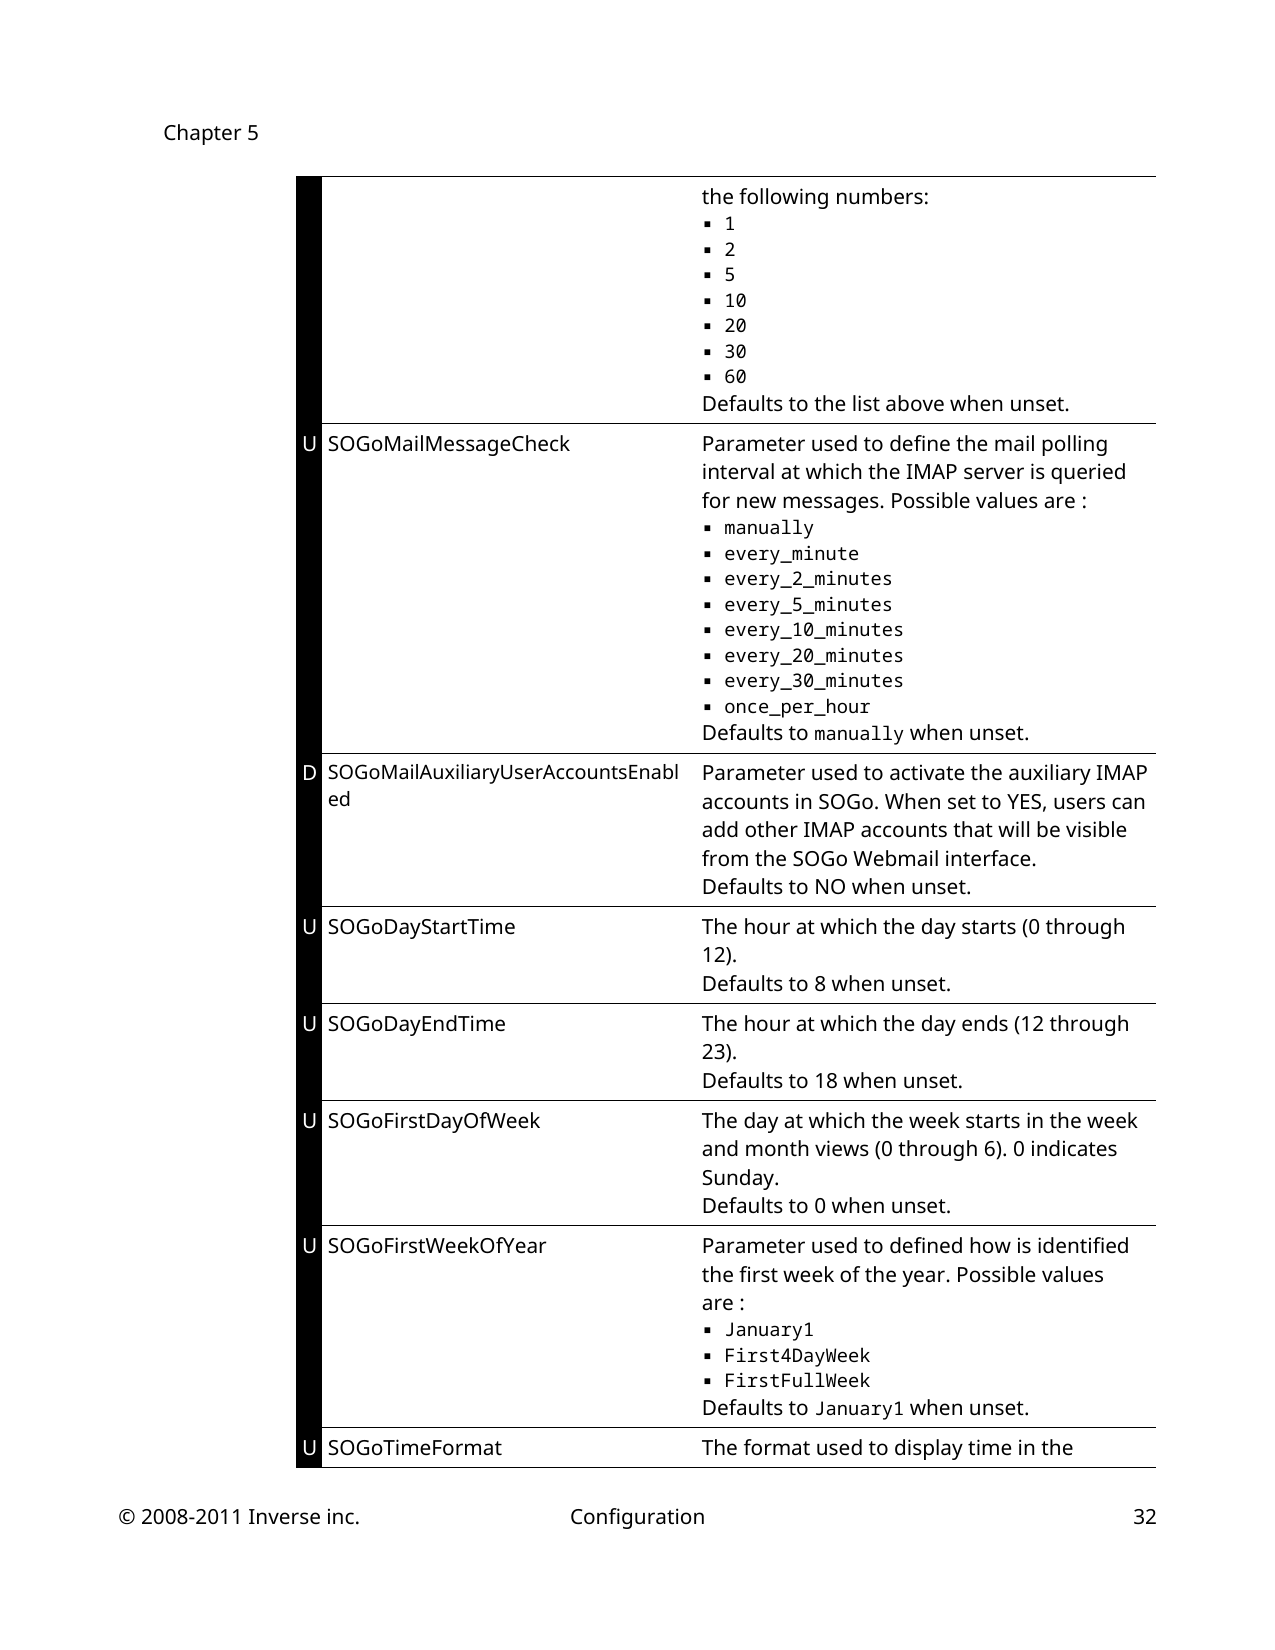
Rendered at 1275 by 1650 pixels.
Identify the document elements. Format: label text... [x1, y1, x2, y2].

table_cell U [296, 424, 322, 753]
table_cell SOGoDayEndTime [322, 1004, 696, 1100]
table_cell The day at which the week starts in the week and month views (0 through 6). 0 indicates Sunday. Defaults to 0 when unset. [696, 1101, 1156, 1225]
table_cell SOGoMailMessageCheck [322, 424, 696, 753]
table_cell U [296, 1428, 322, 1467]
table_cell SOGoDayStartTime [322, 907, 696, 1003]
table_cell [322, 177, 696, 423]
table_cell U [296, 1226, 322, 1427]
table_cell Parameter used to define the mail polling interval at which the IMAP server is queried for new messages. Possible values are : ◾ manually ◾ every_minute ◾ every_2_minutes ◾ every_5_minutes ◾ every_10_minutes ◾ every_20_minutes ◾ every_30_minutes ◾ once_per_hour Defaults to manually when unset. [696, 424, 1156, 753]
table_cell The format used to display time in the [696, 1428, 1156, 1467]
table_cell the following numbers: ◾ 1 ◾ 2 ◾ 5 ◾ 10 ◾ 20 ◾ 30 ◾ 60 Defaults to the list above when unset. [696, 177, 1156, 423]
table_cell U [296, 907, 322, 1003]
table_cell Parameter used to activate the auxiliary IMAP accounts in SOGo. When set to YES, users can add other IMAP accounts that will be visible from the SOGo Webmail interface. Defaults to NO when unset. [696, 754, 1156, 906]
table_cell D [296, 754, 322, 906]
table_cell U [296, 1004, 322, 1100]
table_cell U [296, 1101, 322, 1225]
table_cell SOGoFirstWeekOfYear [322, 1226, 696, 1427]
table_cell The hour at which the day ends (12 through 23). Defaults to 18 when unset. [696, 1004, 1156, 1100]
table_cell SOGoFirstDayOfWeek [322, 1101, 696, 1225]
table_cell SOGoTimeFormat [322, 1428, 696, 1467]
table_cell [296, 177, 322, 423]
table_cell Parameter used to defined how is identified the first week of the year. Possible values are : ◾ January1 ◾ First4DayWeek ◾ FirstFullWeek Defaults to January1 when unset. [696, 1226, 1156, 1427]
table_cell SOGoMailAuxiliaryUserAccountsEnabled [322, 754, 696, 906]
table_cell The hour at which the day starts (0 through 12). Defaults to 8 when unset. [696, 907, 1156, 1003]
